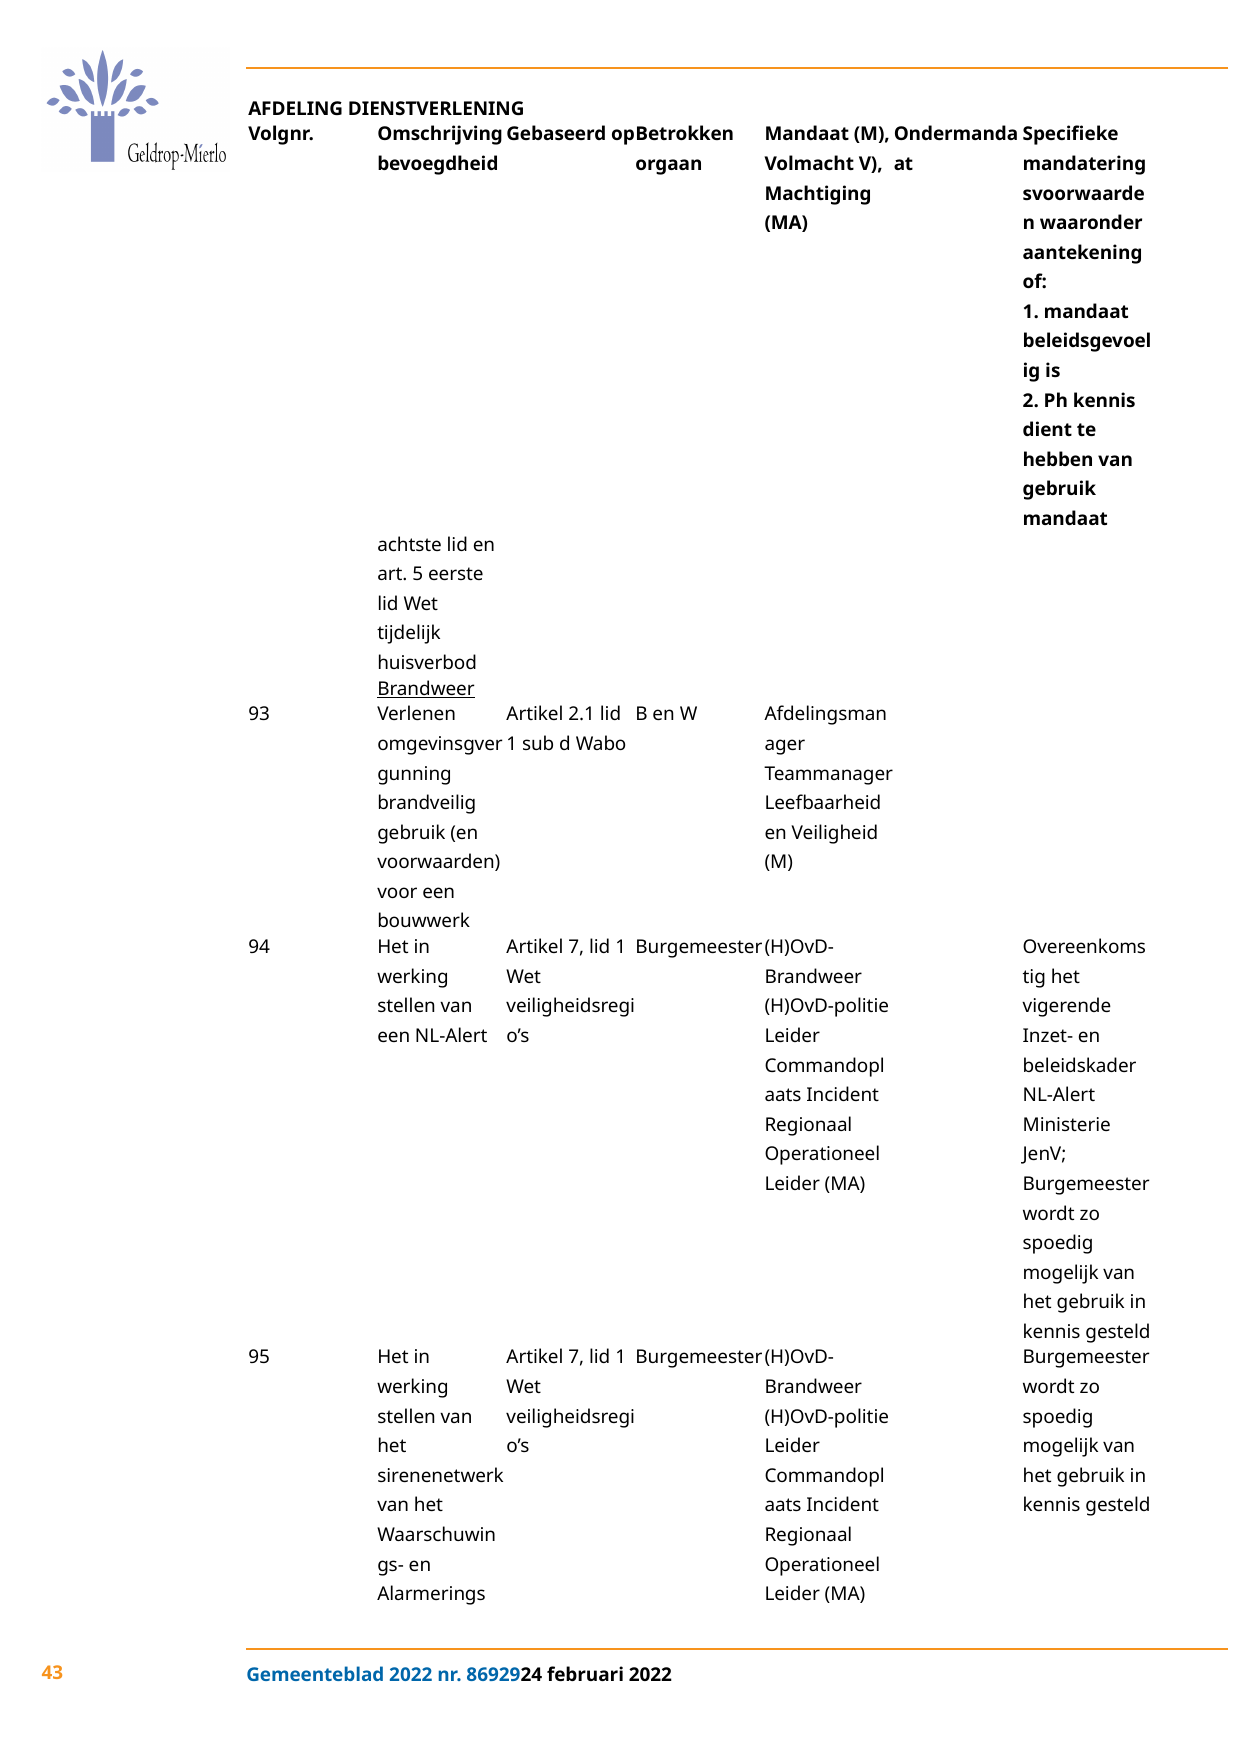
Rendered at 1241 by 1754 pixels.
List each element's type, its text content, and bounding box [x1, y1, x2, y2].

table_cell [764, 675, 893, 701]
table_cell [894, 934, 1022, 1344]
table_cell Artikel 7, lid 1 Wet veiligheidsregio’s [506, 934, 635, 1344]
table_cell [894, 675, 1022, 701]
table_cell [894, 1344, 1022, 1606]
table_cell achtste lid en art. 5 eerste lid Wet tijdelijk huisverbod [377, 531, 506, 675]
table_cell [1023, 675, 1152, 701]
table_cell Afdelingsmanager Teammanager Leefbaarheid en Veiligheid (M) [764, 701, 893, 933]
table_cell Ondermandaat [894, 121, 1022, 531]
table_cell Gebaseerd op [506, 121, 635, 531]
picture [41, 47, 231, 172]
table_cell [1023, 531, 1152, 675]
table_cell Het in werking stellen van een NL-Alert [377, 934, 506, 1344]
table_cell [248, 675, 377, 701]
table_cell [894, 701, 1022, 933]
table_cell [894, 531, 1022, 675]
table_cell Brandweer [377, 675, 506, 701]
table_cell (H)OvD-Brandweer (H)OvD-politie Leider Commandoplaats Incident Regionaal Operationeel Leider (MA) [764, 934, 893, 1344]
table_cell Overeenkomstig het vigerende Inzet- en beleidskader NL-Alert Ministerie JenV; Burgemeester wordt zo spoedig mogelijk van het gebruik in kennis gesteld [1023, 934, 1152, 1344]
table_cell [764, 531, 893, 675]
table_cell Omschrijving bevoegdheid [377, 121, 506, 531]
table_cell Verlenen omgevinsgvergunning brandveilig gebruik (en voorwaarden) voor een bouwwerk [377, 701, 506, 933]
table_cell Burgemeester [635, 1344, 764, 1606]
table_cell 94 [248, 934, 377, 1344]
table_cell Het in werking stellen van het sirenenetwerk van het Waarschuwings- en Alarmerings [377, 1344, 506, 1606]
table_cell [635, 531, 764, 675]
table_header AFDELING DIENSTVERLENING [248, 95, 1152, 121]
table_cell Specifieke mandateringsvoorwaarden waaronder aantekening of: 1. mandaat beleidsgevoelig is 2. Ph kennis dient te hebben van gebruik mandaat [1023, 121, 1152, 531]
table_cell Volgnr. [248, 121, 377, 531]
table_cell [506, 675, 635, 701]
table_cell [248, 531, 377, 675]
table_cell (H)OvD-Brandweer (H)OvD-politie Leider Commandoplaats Incident Regionaal Operationeel Leider (MA) [764, 1344, 893, 1606]
table_cell Artikel 2.1 lid 1 sub d Wabo [506, 701, 635, 933]
table_cell 93 [248, 701, 377, 933]
table_cell Mandaat (M), Volmacht V), Machtiging (MA) [764, 121, 893, 531]
table_cell Artikel 7, lid 1 Wet veiligheidsregio’s [506, 1344, 635, 1606]
table_cell [506, 531, 635, 675]
table_cell 95 [248, 1344, 377, 1606]
table_cell Burgemeester wordt zo spoedig mogelijk van het gebruik in kennis gesteld [1023, 1344, 1152, 1606]
table_cell [635, 675, 764, 701]
table_cell Betrokken orgaan [635, 121, 764, 531]
table_cell Burgemeester [635, 934, 764, 1344]
table_cell B en W [635, 701, 764, 933]
table_cell [1023, 701, 1152, 933]
